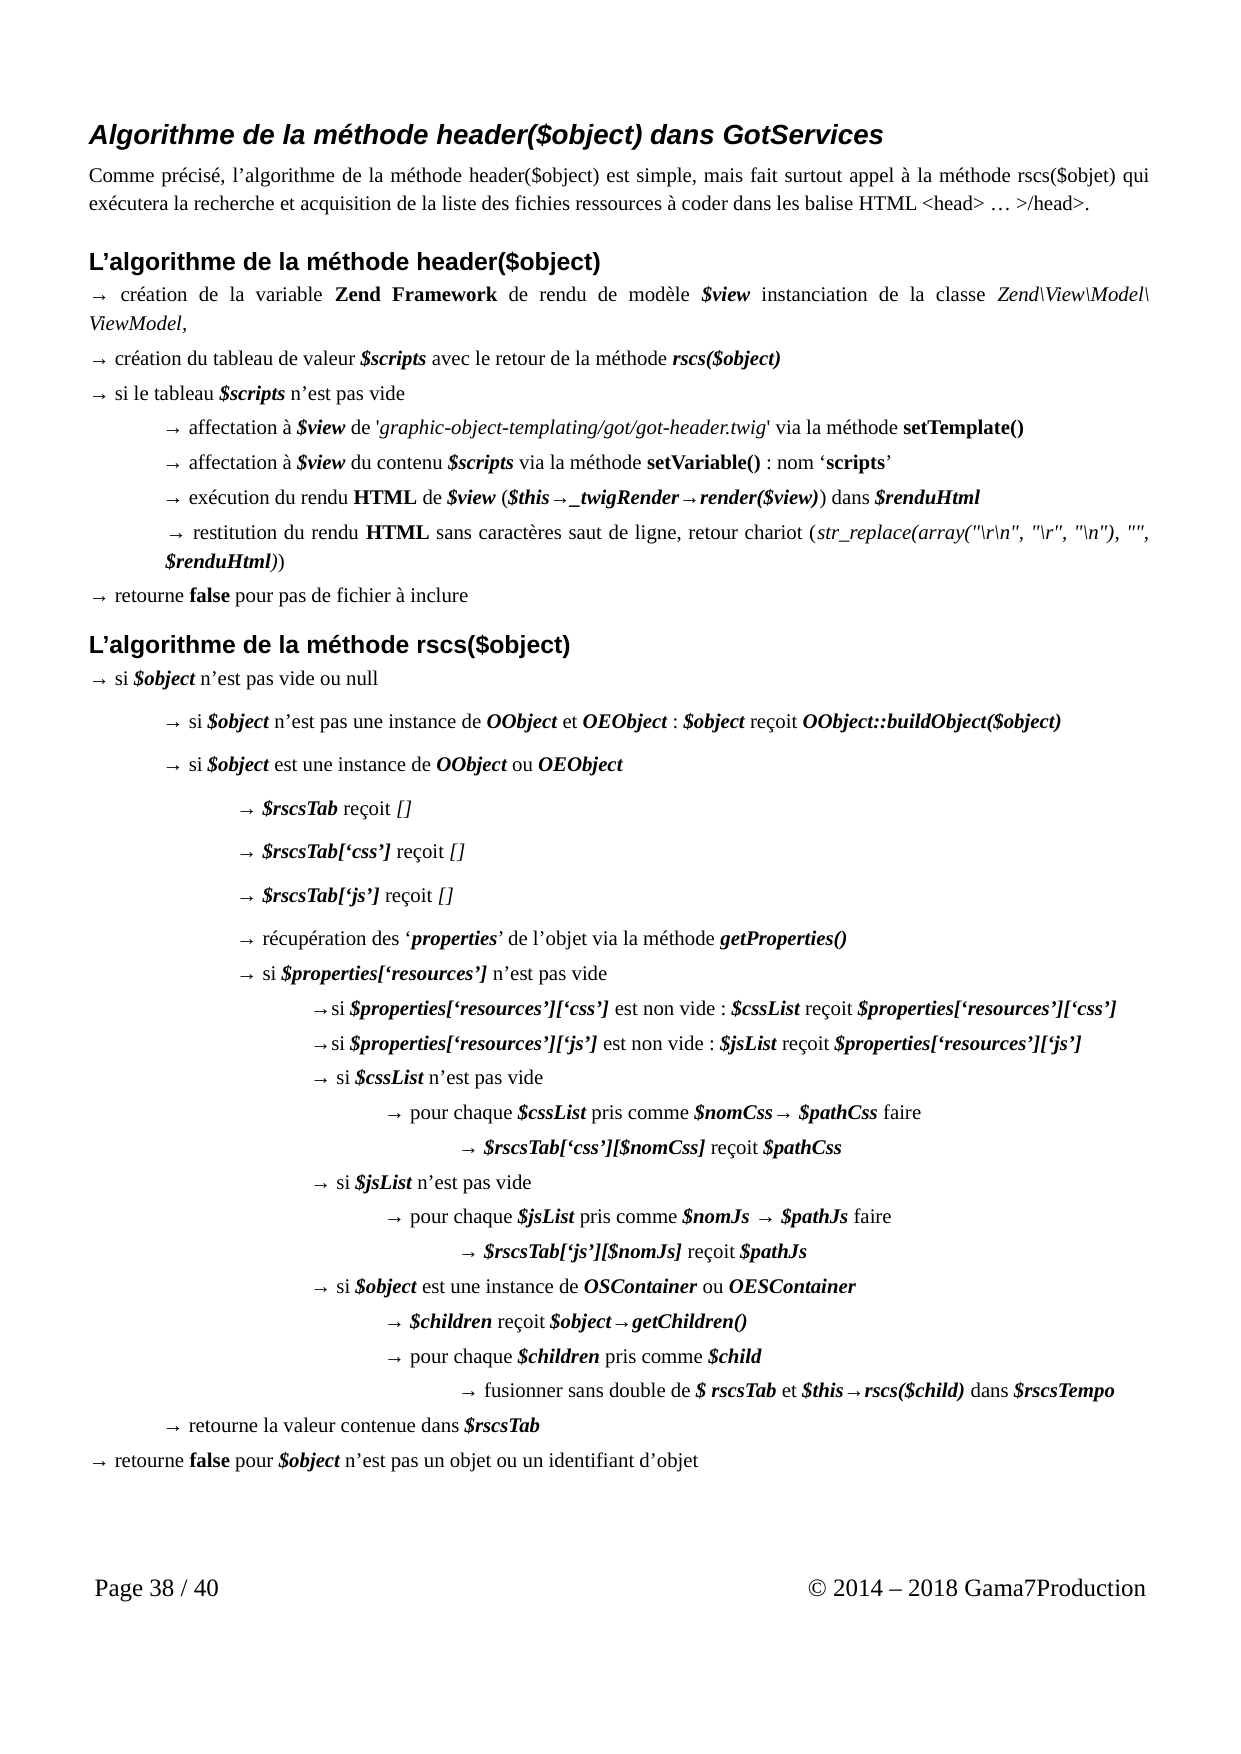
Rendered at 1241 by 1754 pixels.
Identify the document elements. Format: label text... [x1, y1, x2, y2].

text → récupération des ‘properties’ de l’objet via la méthode getProperties() [88, 926, 1152, 950]
text → $children reçoit $object→getChildren() [88, 1309, 1152, 1333]
text → affectation à $view du contenu $scripts via la méthode setVariable() : nom ‘scripts’ [88, 450, 1152, 474]
text →si $properties[‘resources’][‘js’] est non vide : $jsList reçoit $properties[‘resources’][‘js’] [88, 1030, 1152, 1054]
text → création du tableau de valeur $scripts avec le retour de la méthode rscs($object) [88, 346, 1152, 370]
text → si le tableau $scripts n’est pas vide [88, 381, 1152, 404]
text → si $cssList n’est pas vide [88, 1065, 1152, 1089]
text →si $properties[‘resources’][‘css’] est non vide : $cssList reçoit $properties[‘resources’][‘css’] [88, 996, 1152, 1020]
text → exécution du rendu HTML de $view ($this→_twigRender→render($view)) dans $renduHtml [88, 485, 1152, 509]
text → si $jsList n’est pas vide [88, 1169, 1152, 1194]
text → restitution du rendu HTML sans caractères saut de ligne, retour chariot (str_replace(array("\r\n", "\r", "\n"), "", $renduHtml)) [165, 520, 1152, 573]
text → affectation à $view de 'graphic-object-templating/got/got-header.twig' via la méthode setTemplate() [88, 415, 1152, 439]
text → si $object n’est pas vide ou null [88, 665, 1152, 689]
text → si $object n’est pas une instance de OObject et OEObject : $object reçoit OObject::buildObject($object) [88, 709, 1152, 733]
subtitle L’algorithme de la méthode rscs($object) [88, 631, 1152, 659]
text → $rscsTab[‘css’][$nomCss] reçoit $pathCss [88, 1135, 1152, 1159]
text → fusionner sans double de $ rscsTab et $this→rscs($child) dans $rscsTempo [88, 1378, 1152, 1402]
text → retourne la valeur contenue dans $rscsTab [88, 1413, 1152, 1437]
text → si $properties[‘resources’] n’est pas vide [88, 961, 1152, 985]
text → pour chaque $cssList pris comme $nomCss→ $pathCss faire [88, 1100, 1152, 1124]
text → retourne false pour pas de fichier à inclure [88, 583, 1152, 607]
text → création de la variable Zend Framework de rendu de modèle $view instanciation de la classe Zend\View\Model\ViewModel, [88, 282, 1152, 335]
text → $rscsTab[‘js’][$nomJs] reçoit $pathJs [88, 1239, 1152, 1263]
text → retourne false pour $object n’est pas un objet ou un identifiant d’objet [88, 1448, 1152, 1472]
text → si $object est une instance de OSContainer ou OESContainer [88, 1274, 1152, 1298]
text → pour chaque $jsList pris comme $nomJs → $pathJs faire [88, 1204, 1152, 1228]
subtitle L’algorithme de la méthode header($object) [88, 247, 1152, 276]
text → $rscsTab reçoit [] [88, 796, 1152, 820]
text → pour chaque $children pris comme $child [88, 1343, 1152, 1368]
text → si $object est une instance de OObject ou OEObject [88, 752, 1152, 776]
text → $rscsTab[‘css’] reçoit [] [88, 839, 1152, 863]
text → $rscsTab[‘js’] reçoit [] [88, 883, 1152, 907]
text Comme précisé, l’algorithme de la méthode header($object) est simple, mais fait surtout appel à la méthode rscs($objet) qui exécutera la recherche et acquisition de la liste des fichies ressources à coder dans les balise HTML <head> … >/head>. [88, 162, 1152, 215]
subtitle Algorithme de la méthode header($object) dans GotServices [88, 118, 1152, 150]
